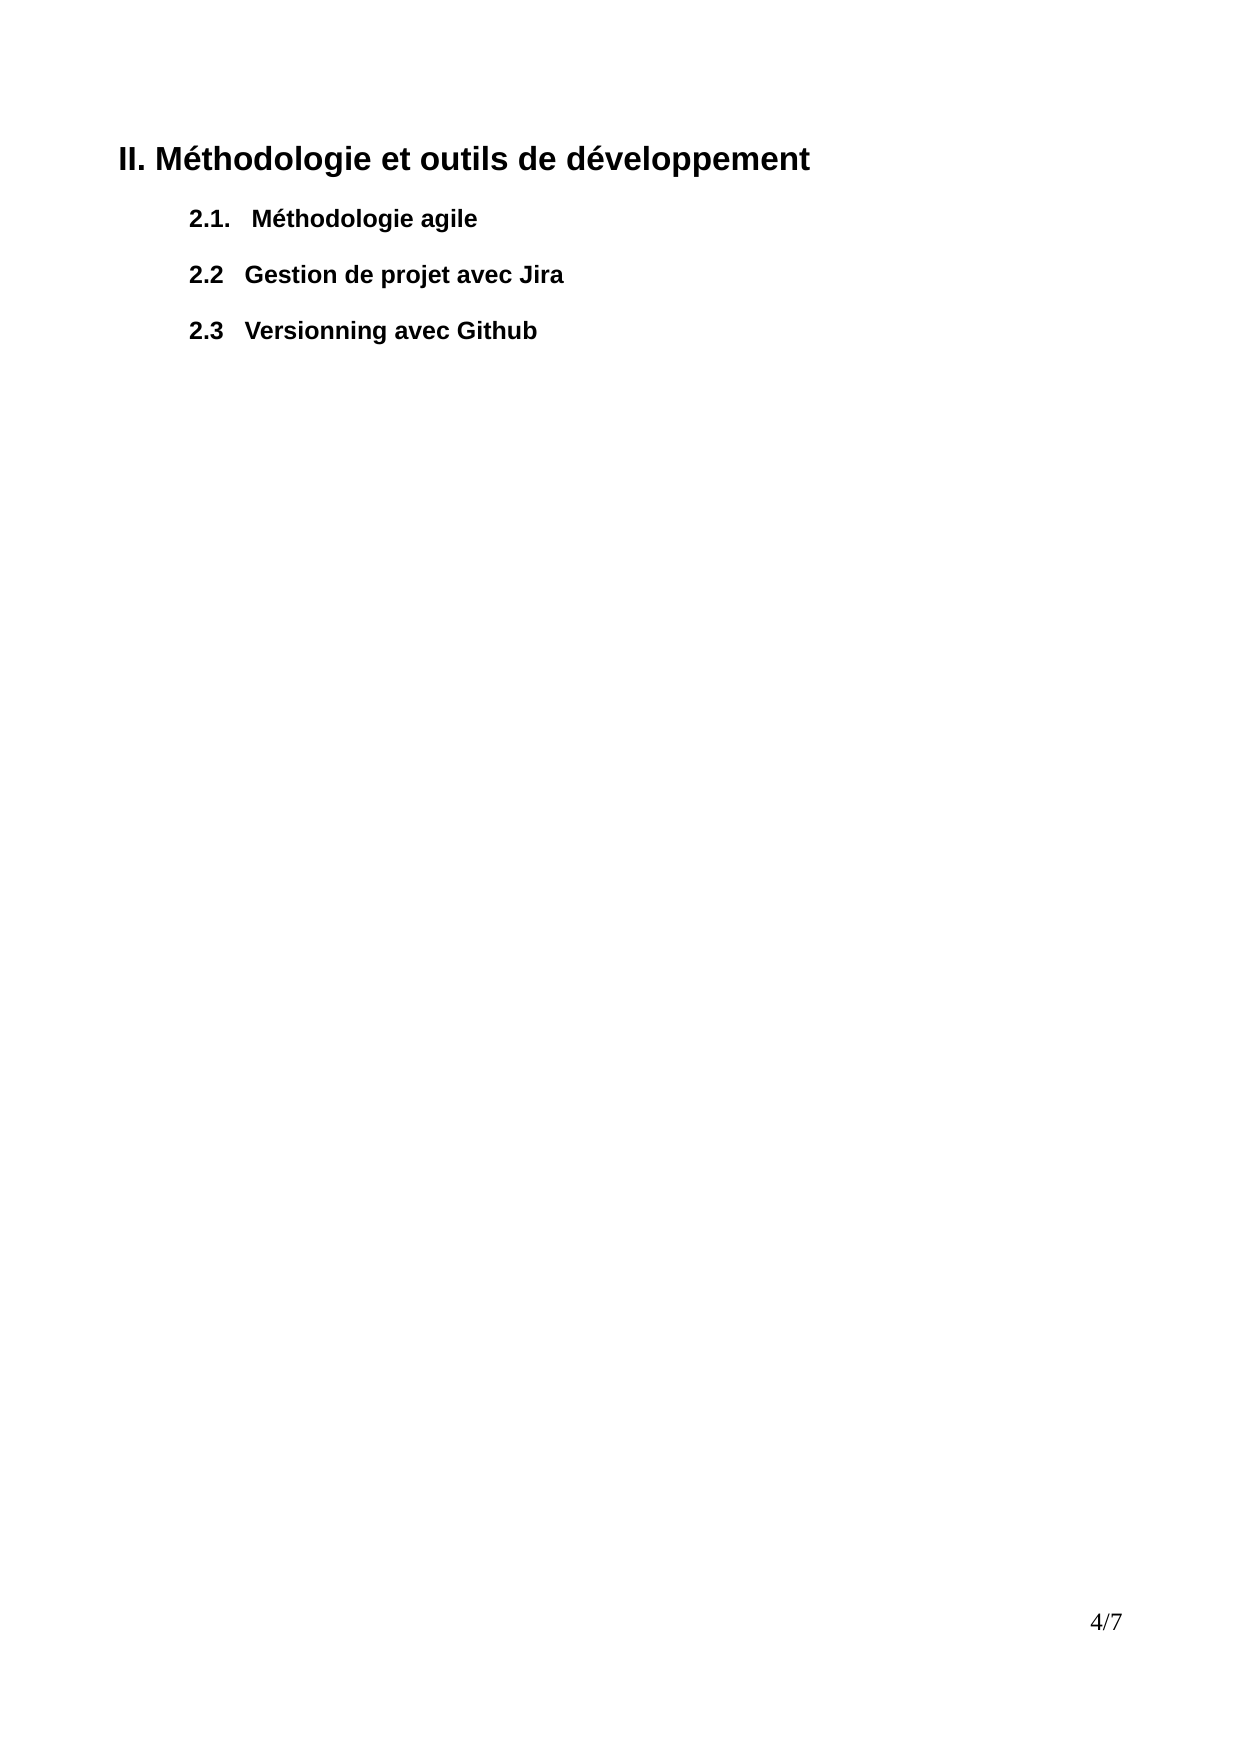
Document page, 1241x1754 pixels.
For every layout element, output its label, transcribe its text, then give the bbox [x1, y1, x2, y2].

subtitle 2.3 Versionning avec Github [189, 316, 1122, 345]
subtitle II. Méthodologie et outils de développement [118, 139, 1122, 177]
subtitle 2.2 Gestion de projet avec Jira [189, 260, 1122, 289]
subtitle 2.1. Méthodologie agile [189, 204, 1122, 233]
